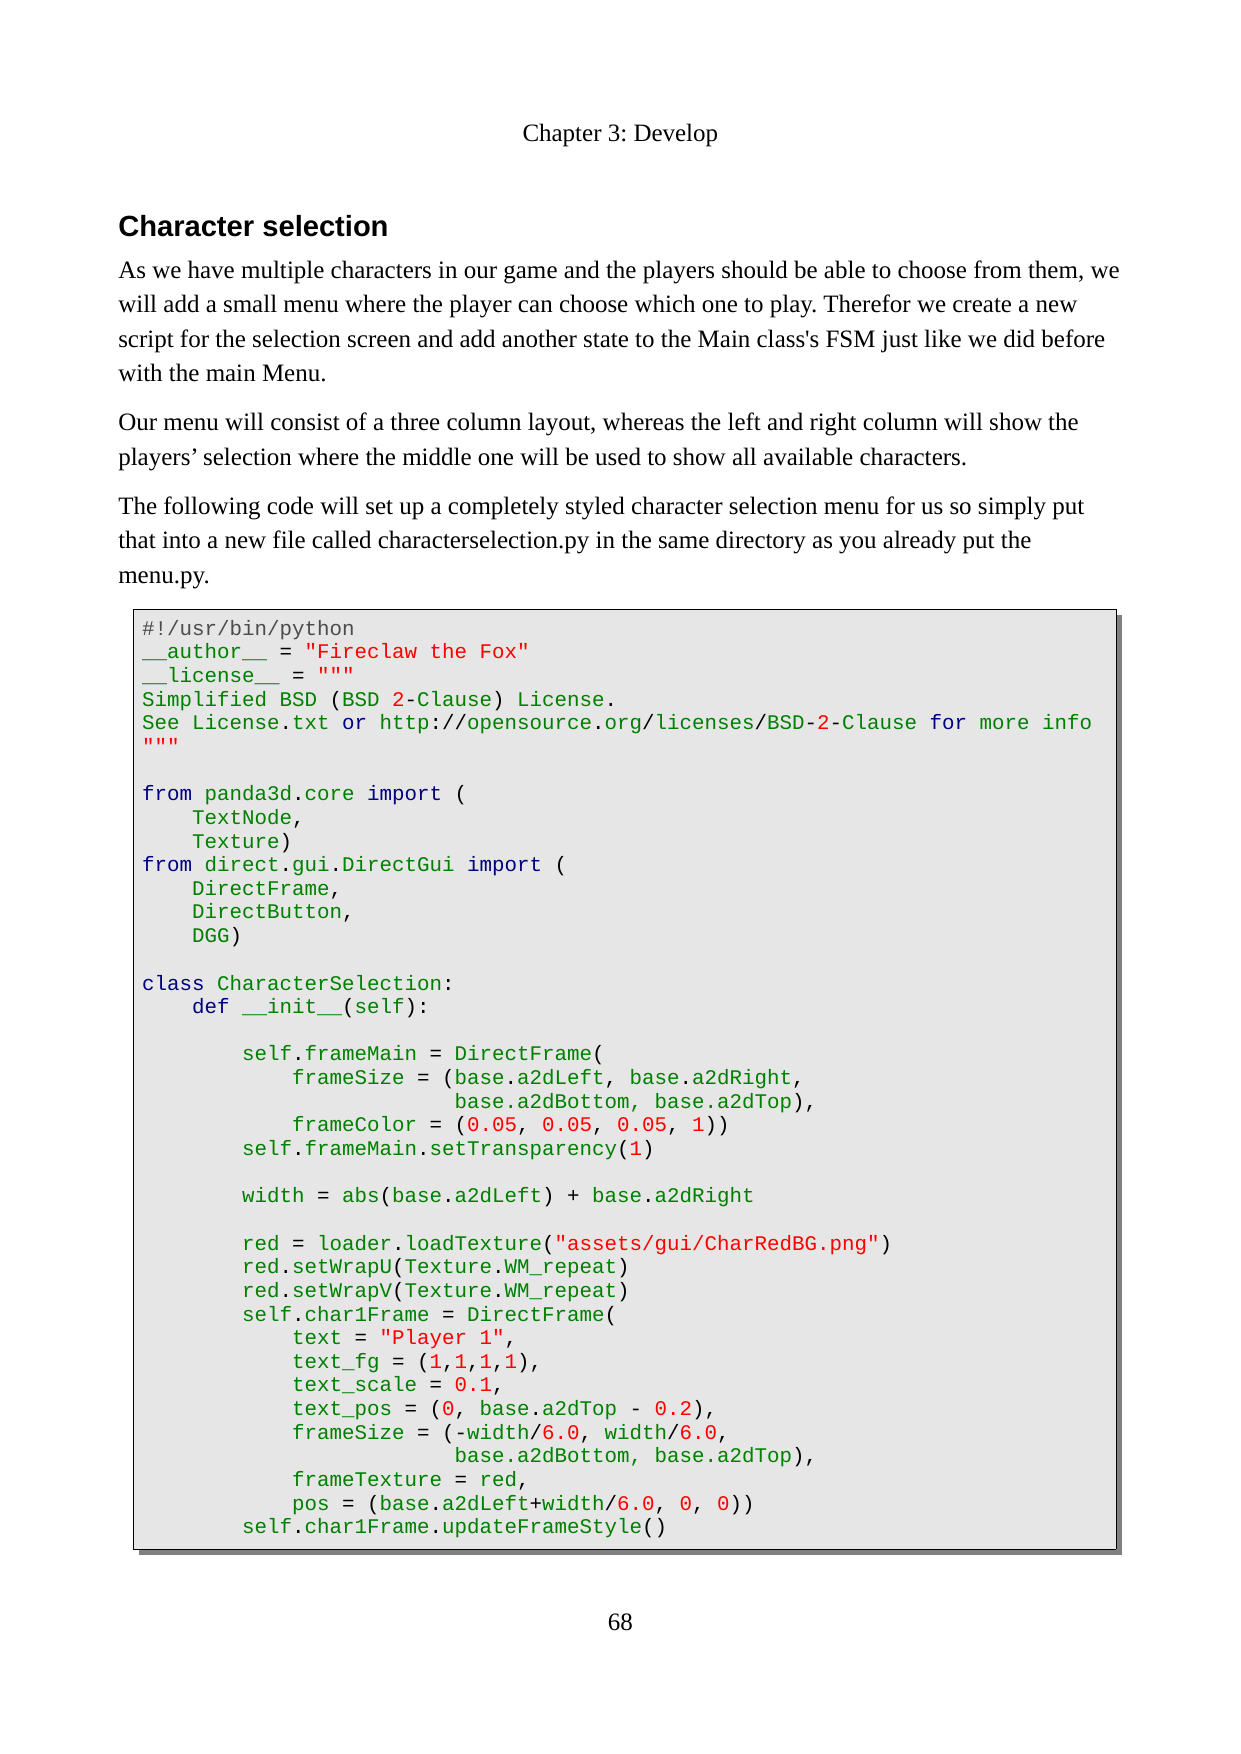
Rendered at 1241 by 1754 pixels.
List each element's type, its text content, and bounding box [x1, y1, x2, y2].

text Texture) [134, 822, 1116, 845]
text red = loader.loadTexture("assets/gui/CharRedBG.png") [134, 1224, 1116, 1247]
text self.frameMain.setTransparency(1) [134, 1129, 1116, 1153]
text As we have multiple characters in our game and the players should be able to choose from them, we will add a small menu where the player can choose which one to play. Therefor we create a new script for the selection screen and add another state to the Main class's FSM just like we did before with the main Menu. [118, 255, 1122, 387]
text """ [134, 727, 1116, 751]
text self.char1Frame.updateFrameStyle() [134, 1507, 1116, 1549]
text text_fg = (1,1,1,1), [134, 1342, 1116, 1366]
text frameTexture = red, [134, 1460, 1116, 1484]
text frameSize = (base.a2dLeft, base.a2dRight, [134, 1058, 1116, 1082]
text pos = (base.a2dLeft+width/6.0, 0, 0)) [134, 1484, 1116, 1507]
text Our menu will consist of a three column layout, whereas the left and right column will show the players’ selection where the middle one will be used to show all available characters. [118, 407, 1122, 471]
text frameSize = (-width/6.0, width/6.0, [134, 1413, 1116, 1436]
text self.char1Frame = DirectFrame( [134, 1294, 1116, 1318]
text frameColor = (0.05, 0.05, 0.05, 1)) [134, 1105, 1116, 1129]
text DirectFrame, [134, 869, 1116, 893]
text The following code will set up a completely styled character selection menu for us so simply put that into a new file called characterselection.py in the same directory as you already put the menu.py. [118, 491, 1122, 588]
text text = "Player 1", [134, 1318, 1116, 1342]
text def __init__(self): [134, 987, 1116, 1011]
text red.setWrapV(Texture.WM_repeat) [134, 1271, 1116, 1294]
text text_pos = (0, base.a2dTop - 0.2), [134, 1389, 1116, 1413]
text See License.txt or http://opensource.org/licenses/BSD-2-Clause for more info [134, 703, 1116, 727]
text width = abs(base.a2dLeft) + base.a2dRight [134, 1176, 1116, 1200]
text self.frameMain = DirectFrame( [134, 1034, 1116, 1058]
text base.a2dBottom, base.a2dTop), [134, 1082, 1116, 1105]
text #!/usr/bin/python [134, 610, 1116, 632]
text TextNode, [134, 798, 1116, 822]
text from panda3d.core import ( [134, 774, 1116, 798]
text DGG) [134, 916, 1116, 940]
text Simplified BSD (BSD 2-Clause) License. [134, 680, 1116, 703]
text red.setWrapU(Texture.WM_repeat) [134, 1247, 1116, 1271]
text __license__ = """ [134, 656, 1116, 680]
text base.a2dBottom, base.a2dTop), [134, 1436, 1116, 1460]
text class CharacterSelection: [134, 963, 1116, 987]
text DirectButton, [134, 893, 1116, 916]
text text_scale = 0.1, [134, 1366, 1116, 1389]
subtitle Character selection [118, 209, 1122, 242]
text from direct.gui.DirectGui import ( [134, 845, 1116, 869]
text __author__ = "Fireclaw the Fox" [134, 632, 1116, 656]
